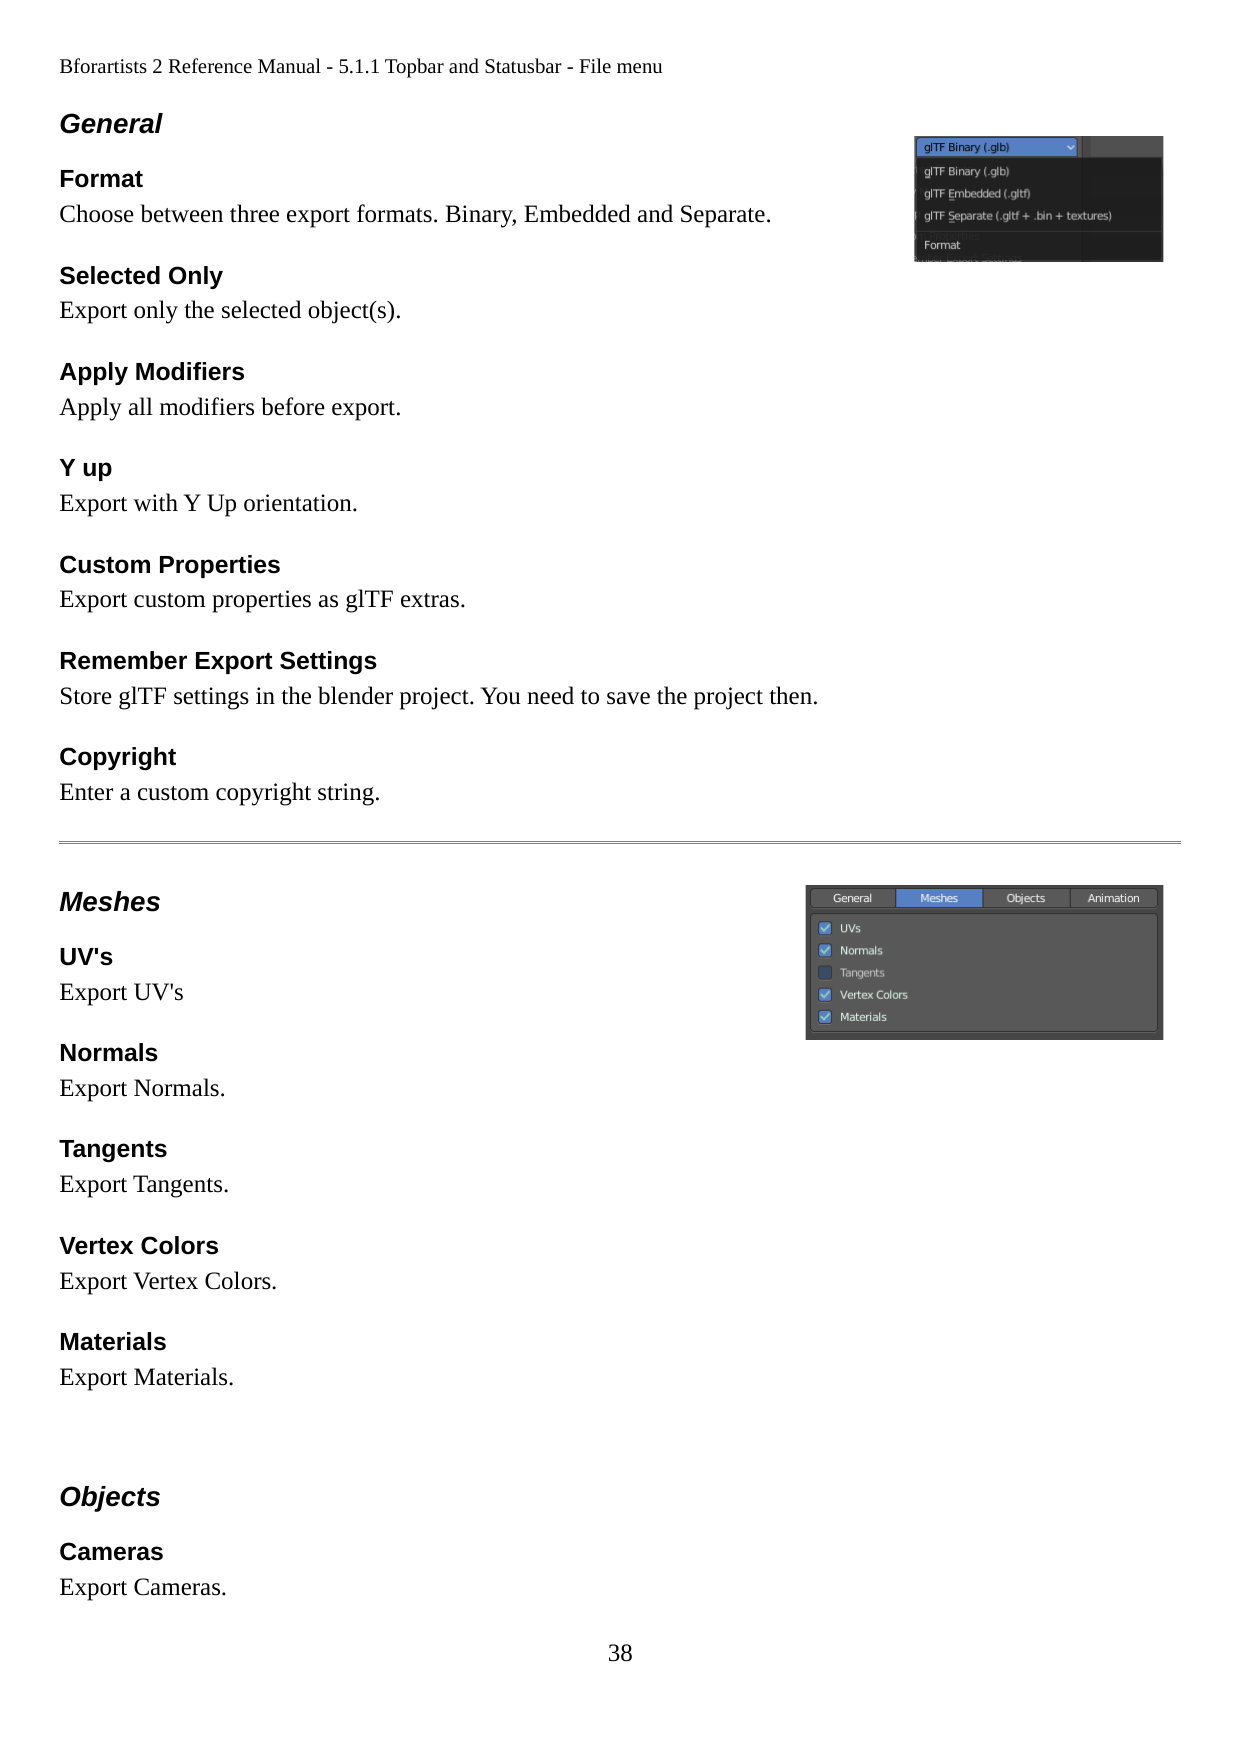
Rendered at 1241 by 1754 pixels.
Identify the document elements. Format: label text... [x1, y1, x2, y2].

text Export Normals. [59, 1073, 1181, 1102]
subtitle [1164, 885, 1181, 917]
subtitle Normals [59, 1038, 1181, 1067]
text Export only the selected object(s). [59, 296, 1181, 324]
text Export UV's [59, 977, 805, 1005]
subtitle Format [59, 164, 914, 193]
subtitle UV's [59, 942, 805, 970]
subtitle [1164, 164, 1181, 193]
text Export Materials. [59, 1362, 1181, 1391]
subtitle Remember Export Settings [59, 646, 1181, 675]
text Export custom properties as glTF extras. [59, 584, 1181, 613]
subtitle Materials [59, 1327, 1181, 1356]
subtitle [1164, 942, 1181, 970]
text Export Cameras. [59, 1572, 1181, 1601]
subtitle Objects [59, 1481, 1181, 1512]
subtitle Apply Modifiers [59, 357, 1181, 386]
subtitle Tangents [59, 1134, 1181, 1163]
subtitle Selected Only [59, 261, 1181, 289]
text Apply all modifiers before export. [59, 392, 1181, 421]
subtitle Meshes [59, 885, 805, 917]
text Export Tangents. [59, 1169, 1181, 1198]
subtitle Vertex Colors [59, 1231, 1181, 1259]
subtitle General [59, 107, 1181, 139]
subtitle Y up [59, 453, 1181, 482]
text Choose between three export formats. Binary, Embedded and Separate. [59, 199, 914, 228]
text [1164, 977, 1181, 1005]
subtitle Custom Properties [59, 550, 1181, 578]
picture [914, 136, 1164, 262]
subtitle Cameras [59, 1537, 1181, 1566]
text Enter a custom copyright string. [59, 777, 1181, 806]
text Export Vertex Colors. [59, 1266, 1181, 1294]
subtitle Copyright [59, 742, 1181, 771]
text Export with Y Up orientation. [59, 488, 1181, 517]
text Store glTF settings in the blender project. You need to save the project then. [59, 681, 1181, 710]
picture [805, 885, 1164, 1040]
